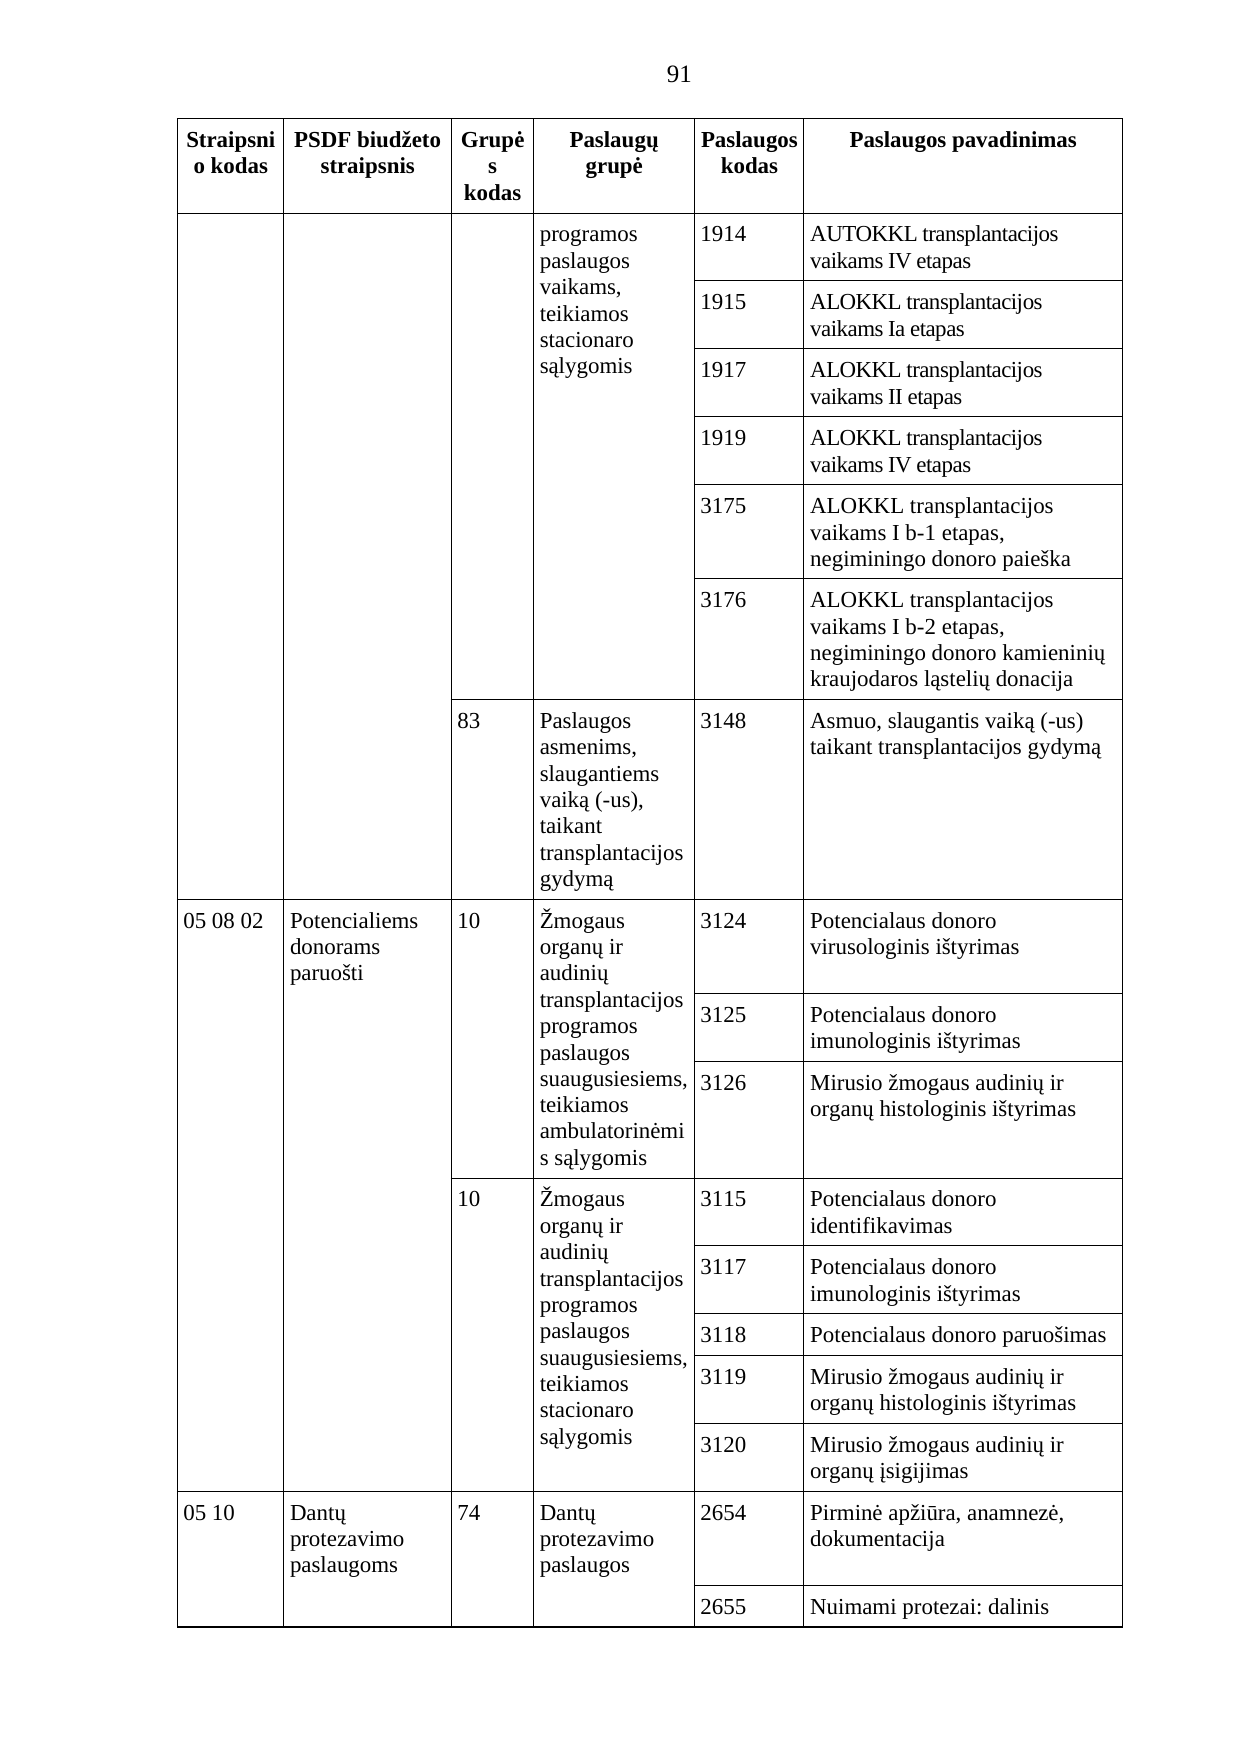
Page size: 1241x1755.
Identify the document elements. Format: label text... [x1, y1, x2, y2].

table_cell Potencialiems donorams paruošti [284, 900, 451, 993]
table_cell ALOKKL transplantacijos vaikams II etapas [804, 349, 1122, 416]
table_cell [284, 1423, 451, 1491]
table_cell [452, 484, 533, 578]
table_cell [178, 1178, 283, 1245]
table_cell [452, 214, 533, 280]
table_cell [178, 416, 283, 484]
table_cell [178, 280, 283, 348]
table_cell 3124 [695, 900, 803, 993]
table_cell [284, 578, 451, 899]
table_cell [178, 1245, 283, 1313]
table_cell [452, 280, 533, 348]
table_cell [178, 348, 283, 416]
table_cell 3115 [695, 1179, 803, 1245]
table_cell 3148 [695, 700, 803, 899]
table_cell [178, 214, 283, 280]
table_cell 10 [452, 900, 533, 993]
table_cell [452, 1061, 533, 1177]
table_cell [534, 1585, 694, 1626]
table_cell [284, 1178, 451, 1245]
table_cell Mirusio žmogaus audinių ir organų įsigijimas [804, 1424, 1122, 1491]
table_cell [284, 214, 451, 280]
table_cell [178, 1585, 283, 1626]
table_cell Potencialaus donoro identifikavimas [804, 1179, 1122, 1245]
table_cell 10 [452, 1179, 533, 1245]
table_cell Asmuo, slaugantis vaiką (-us) taikant transplantacijos gydymą [804, 700, 1122, 899]
table_cell 1919 [695, 417, 803, 484]
table_cell 05 10 [178, 1492, 283, 1585]
table_cell [178, 1313, 283, 1355]
table_header PSDF biudžeto straipsnis [284, 119, 451, 212]
table_cell [452, 1313, 533, 1355]
table_cell Mirusio žmogaus audinių ir organų histologinis ištyrimas [804, 1062, 1122, 1177]
table_cell [178, 1423, 283, 1491]
table_cell [534, 578, 694, 699]
table_cell 3117 [695, 1246, 803, 1313]
table_cell Potencialaus donoro virusologinis ištyrimas [804, 900, 1122, 993]
table_cell [178, 1355, 283, 1423]
table_cell 2655 [695, 1586, 803, 1626]
table_cell [284, 416, 451, 484]
table_header Grupės kodas [452, 119, 533, 212]
table_cell Žmogaus organų ir audinių transplantacijos programos paslaugos suaugusiesiems, teikiamos stacionaro sąlygomis [534, 1179, 694, 1491]
table_cell Mirusio žmogaus audinių ir organų histologinis ištyrimas [804, 1356, 1122, 1423]
table_cell [452, 1423, 533, 1491]
table_cell 3176 [695, 579, 803, 699]
table_cell 74 [452, 1492, 533, 1585]
table_cell Potencialaus donoro imunologinis ištyrimas [804, 1246, 1122, 1313]
table_cell [452, 348, 533, 416]
table_cell 3175 [695, 485, 803, 578]
table_cell 1914 [695, 214, 803, 280]
table_cell ALOKKL transplantacijos vaikams I b-1 etapas, negiminingo donoro paieška [804, 485, 1122, 578]
table_header Paslaugos kodas [695, 119, 803, 212]
table_cell [178, 1061, 283, 1177]
table_cell [452, 1245, 533, 1313]
table_cell [284, 348, 451, 416]
table_cell [284, 1061, 451, 1177]
table_cell [284, 1313, 451, 1355]
table_cell 1915 [695, 281, 803, 348]
table_cell ALOKKL transplantacijos vaikams I b-2 etapas, negiminingo donoro kamieninių kraujodaros ląstelių donacija [804, 579, 1122, 699]
table_cell Potencialaus donoro imunologinis ištyrimas [804, 994, 1122, 1061]
table_cell [284, 1355, 451, 1423]
table_cell [452, 578, 533, 699]
table_cell [178, 484, 283, 578]
table_cell 3119 [695, 1356, 803, 1423]
table_cell [452, 416, 533, 484]
table_cell [284, 1585, 451, 1626]
table_cell [284, 280, 451, 348]
table_cell ALOKKL transplantacijos vaikams IV etapas [804, 417, 1122, 484]
table_cell [452, 993, 533, 1061]
table_cell 05 08 02 [178, 900, 283, 993]
table_cell 2654 [695, 1492, 803, 1585]
table_cell [452, 1585, 533, 1626]
table_cell programos paslaugos vaikams, teikiamos stacionaro sąlygomis [534, 214, 694, 484]
table_header Paslaugos pavadinimas [804, 119, 1122, 212]
table_cell 3125 [695, 994, 803, 1061]
table_cell [178, 578, 283, 899]
table_cell 3126 [695, 1062, 803, 1177]
table_cell 3120 [695, 1424, 803, 1491]
table_cell Nuimami protezai: dalinis [804, 1586, 1122, 1626]
table_cell [284, 484, 451, 578]
table_header Straipsnio kodas [178, 119, 283, 212]
table_cell [534, 484, 694, 578]
table_cell Paslaugos asmenims, slaugantiems vaiką (-us), taikant transplantacijos gydymą [534, 700, 694, 899]
table_cell [178, 993, 283, 1061]
table_cell Potencialaus donoro paruošimas [804, 1314, 1122, 1355]
table_cell Pirminė apžiūra, anamnezė, dokumentacija [804, 1492, 1122, 1585]
table_cell [284, 1245, 451, 1313]
table_cell 83 [452, 700, 533, 899]
table_cell Dantų protezavimo paslaugos [534, 1492, 694, 1585]
table_cell 3118 [695, 1314, 803, 1355]
table_cell Žmogaus organų ir audinių transplantacijos programos paslaugos suaugusiesiems, teikiamos ambulatorinėmis sąlygomis [534, 900, 694, 1177]
table_cell ALOKKL transplantacijos vaikams Ia etapas [804, 281, 1122, 348]
table_cell [284, 993, 451, 1061]
table_header Paslaugų grupė [534, 119, 694, 212]
table_cell AUTOKKL transplantacijos vaikams IV etapas [804, 214, 1122, 280]
table_cell Dantų protezavimo paslaugoms [284, 1492, 451, 1585]
table_cell [452, 1355, 533, 1423]
table_cell 1917 [695, 349, 803, 416]
